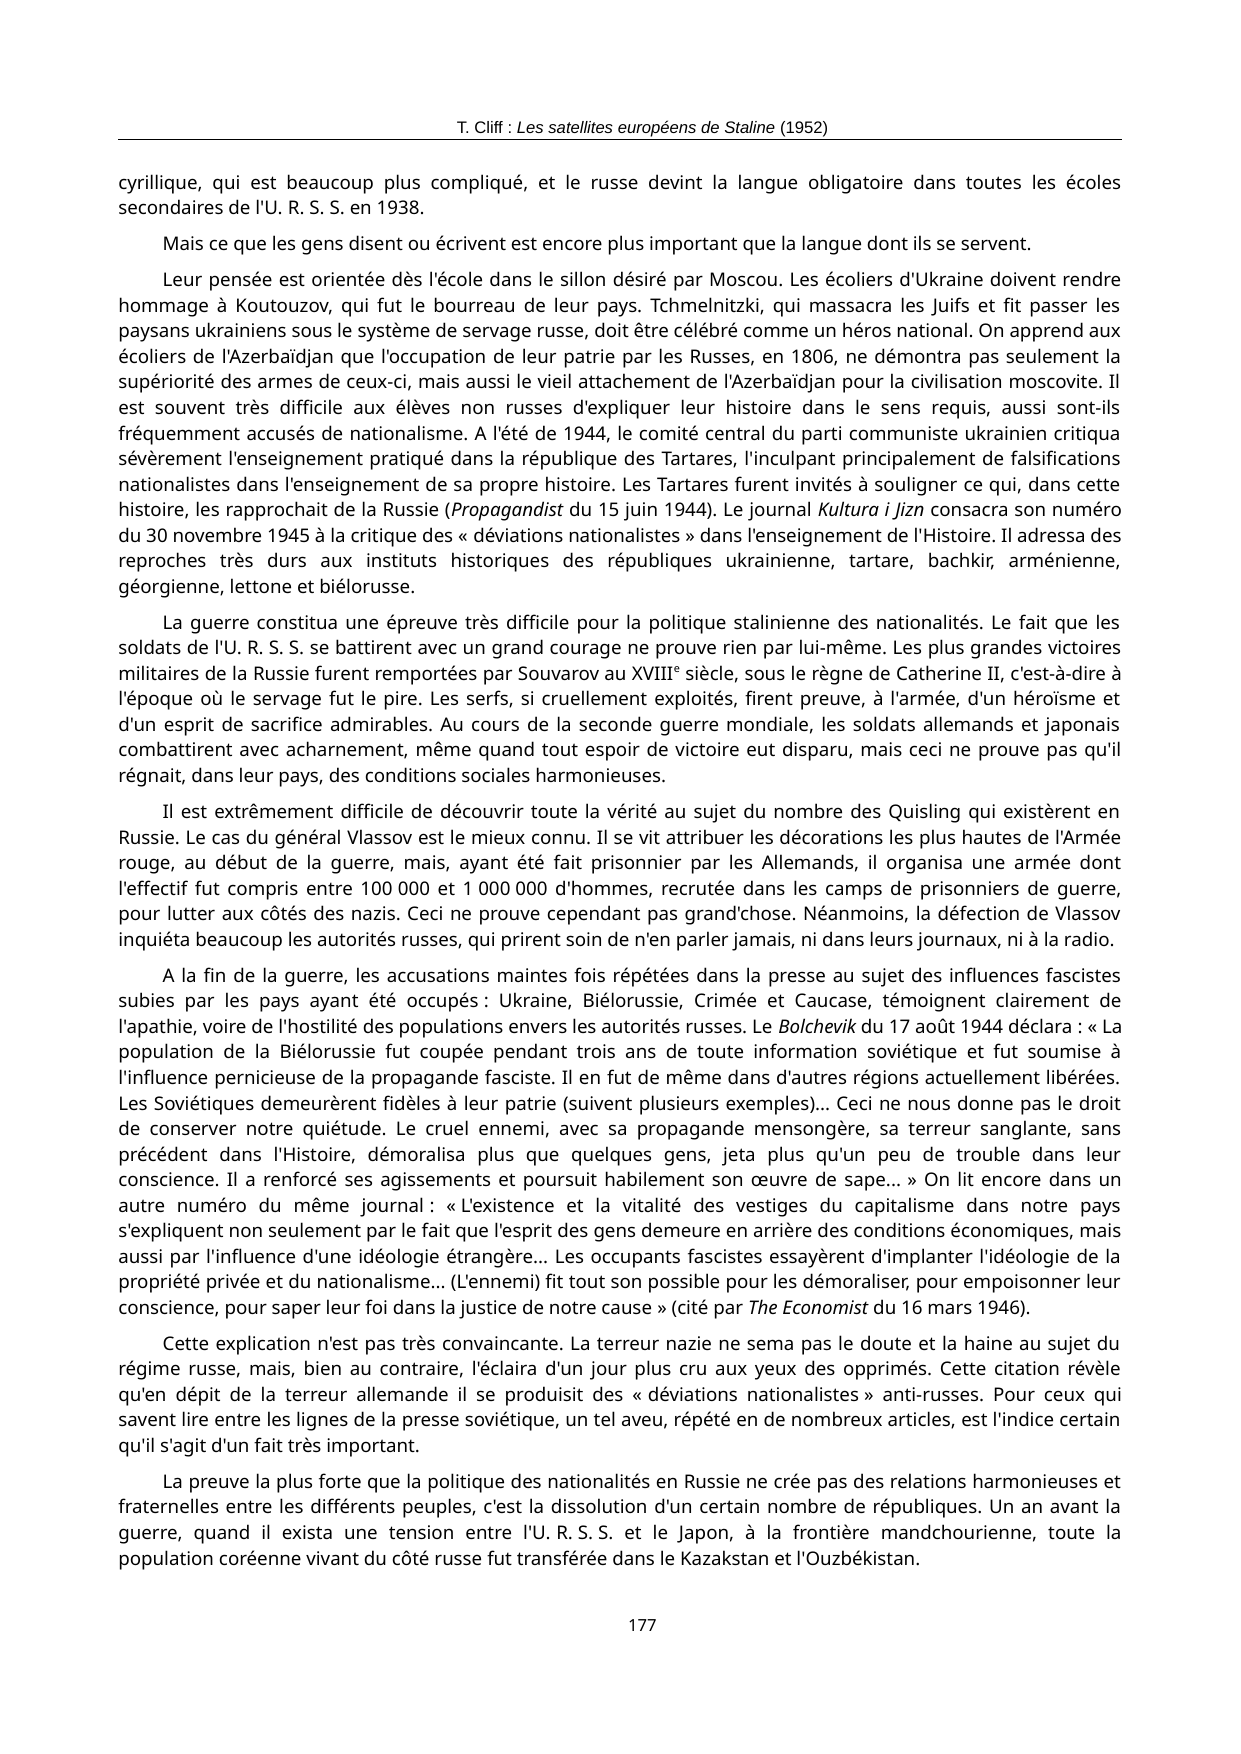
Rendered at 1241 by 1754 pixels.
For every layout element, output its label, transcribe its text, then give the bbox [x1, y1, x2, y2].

text A la fin de la guerre, les accusations maintes fois répétées dans la presse au sujet des influences fascistes subies par les pays ayant été occupés : Ukraine, Biélorussie, Crimée et Caucase, témoignent clairement de l'apathie, voire de l'hostilité des populations envers les autorités russes. Le Bolchevik du 17 août 1944 déclara : « La population de la Biélorussie fut coupée pendant trois ans de toute information soviétique et fut soumise à l'influence pernicieuse de la propagande fasciste. Il en fut de même dans d'autres régions actuellement libérées. Les Soviétiques demeurèrent fidèles à leur patrie (suivent plusieurs exemples)... Ceci ne nous donne pas le droit de conserver notre quiétude. Le cruel ennemi, avec sa propagande mensongère, sa terreur sanglante, sans précédent dans l'Histoire, démoralisa plus que quelques gens, jeta plus qu'un peu de trouble dans leur conscience. Il a renforcé ses agissements et poursuit habilement son œuvre de sape... » On lit encore dans un autre numéro du même journal : « L'existence et la vitalité des vestiges du capitalisme dans notre pays s'expliquent non seulement par le fait que l'esprit des gens demeure en arrière des conditions économiques, mais aussi par l'influence d'une idéologie étrangère... Les occupants fascistes essayèrent d'implanter l'idéologie de la propriété privée et du nationalisme... (L'ennemi) fit tout son possible pour les démoraliser, pour empoisonner leur conscience, pour saper leur foi dans la justice de notre cause » (cité par The Economist du 16 mars 1946). [118, 962, 1122, 1319]
text Il est extrêmement difficile de découvrir toute la vérité au sujet du nombre des Quisling qui existèrent en Russie. Le cas du général Vlassov est le mieux connu. Il se vit attribuer les décorations les plus hautes de l'Armée rouge, au début de la guerre, mais, ayant été fait prisonnier par les Allemands, il organisa une armée dont l'effectif fut compris entre 100 000 et 1 000 000 d'hommes, recrutée dans les camps de prisonniers de guerre, pour lutter aux côtés des nazis. Ceci ne prouve cependant pas grand'chose. Néanmoins, la défection de Vlassov inquiéta beaucoup les autorités russes, qui prirent soin de n'en parler jamais, ni dans leurs journaux, ni à la radio. [118, 798, 1122, 952]
text Mais ce que les gens disent ou écrivent est encore plus important que la langue dont ils se servent. [118, 231, 1122, 256]
text Leur pensée est orientée dès l'école dans le sillon désiré par Moscou. Les écoliers d'Ukraine doivent rendre hommage à Koutouzov, qui fut le bourreau de leur pays. Tchmelnitzki, qui massacra les Juifs et fit passer les paysans ukrainiens sous le système de servage russe, doit être célébré comme un héros national. On apprend aux écoliers de l'Azerbaïdjan que l'occupation de leur patrie par les Russes, en 1806, ne démontra pas seulement la supériorité des armes de ceux-ci, mais aussi le vieil attachement de l'Azerbaïdjan pour la civilisation moscovite. Il est souvent très difficile aux élèves non russes d'expliquer leur histoire dans le sens requis, aussi sont-ils fréquemment accusés de nationalisme. A l'été de 1944, le comité central du parti communiste ukrainien critiqua sévèrement l'enseignement pratiqué dans la république des Tartares, l'inculpant principalement de falsifications nationalistes dans l'enseignement de sa propre histoire. Les Tartares furent invités à souligner ce qui, dans cette histoire, les rapprochait de la Russie (Propagandist du 15 juin 1944). Le journal Kultura i Jizn consacra son numéro du 30 novembre 1945 à la critique des « déviations nationalistes » dans l'enseignement de l'Histoire. Il adressa des reproches très durs aux instituts historiques des républiques ukrainienne, tartare, bachkir, arménienne, géorgienne, lettone et biélorusse. [118, 267, 1122, 598]
text cyrillique, qui est beaucoup plus compliqué, et le russe devint la langue obligatoire dans toutes les écoles secondaires de l'U. R. S. S. en 1938. [118, 169, 1122, 220]
text La preuve la plus forte que la politique des nationalités en Russie ne crée pas des relations harmonieuses et fraternelles entre les différents peuples, c'est la dissolution d'un certain nombre de républiques. Un an avant la guerre, quand il exista une tension entre l'U. R. S. S. et le Japon, à la frontière mandchourienne, toute la population coréenne vivant du côté russe fut transférée dans le Kazakstan et l'Ouzbékistan. [118, 1468, 1122, 1570]
text La guerre constitua une épreuve très difficile pour la politique stalinienne des nationalités. Le fait que les soldats de l'U. R. S. S. se battirent avec un grand courage ne prouve rien par lui-même. Les plus grandes victoires militaires de la Russie furent remportées par Souvarov au XVIIIe siècle, sous le règne de Catherine II, c'est-à-dire à l'époque où le servage fut le pire. Les serfs, si cruellement exploités, firent preuve, à l'armée, d'un héroïsme et d'un esprit de sacrifice admirables. Au cours de la seconde guerre mondiale, les soldats allemands et japonais combattirent avec acharnement, même quand tout espoir de victoire eut disparu, mais ceci ne prouve pas qu'il régnait, dans leur pays, des conditions sociales harmonieuses. [118, 609, 1122, 788]
text Cette explication n'est pas très convaincante. La terreur nazie ne sema pas le doute et la haine au sujet du régime russe, mais, bien au contraire, l'éclaira d'un jour plus cru aux yeux des opprimés. Cette citation révèle qu'en dépit de la terreur allemande il se produisit des « déviations nationalistes » anti-russes. Pour ceux qui savent lire entre les lignes de la presse soviétique, un tel aveu, répété en de nombreux articles, est l'indice certain qu'il s'agit d'un fait très important. [118, 1330, 1122, 1458]
